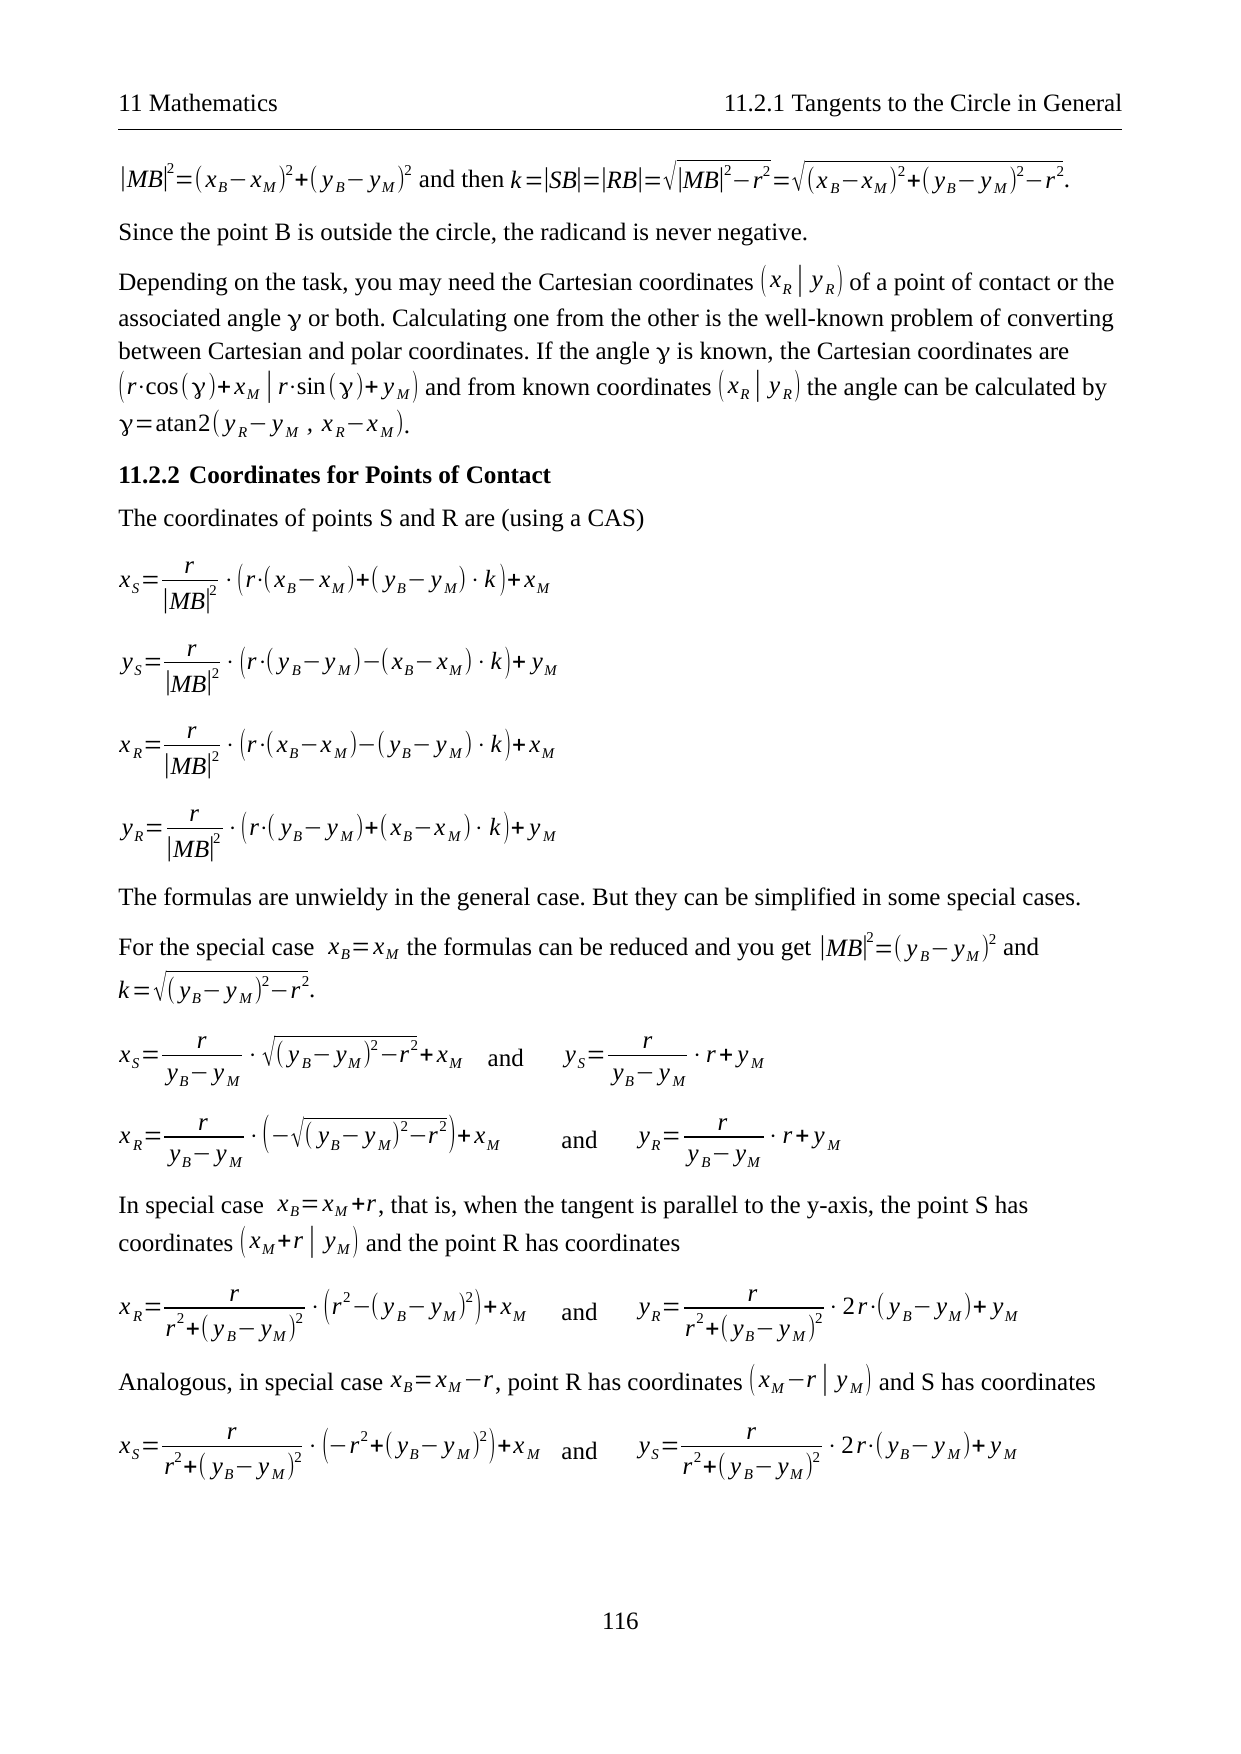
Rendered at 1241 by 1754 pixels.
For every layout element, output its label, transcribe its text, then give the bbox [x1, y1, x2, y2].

text and then . [118, 159, 1122, 198]
text and [118, 1026, 1122, 1089]
text and [118, 1278, 1122, 1345]
subtitle Coordinates for Points of Contact [118, 459, 1122, 488]
text and [118, 1417, 1122, 1483]
text The coordinates of points S and R are (using a CAS) [118, 503, 1122, 532]
text Depending on the task, you may need the Cartesian coordinates of a point of contact or the associated angle γ or both. Calculating one from the other is the well-known problem of converting between Cartesian and polar coordinates. If the angle γ is known, the Cartesian coordinates are and from known coordinates the angle can be calculated by . [118, 264, 1122, 441]
text In special case , that is, when the tangent is parallel to the y-axis, the point S has coordinates and the point R has coordinates [118, 1189, 1122, 1260]
text The formulas are unwieldy in the general case. But they can be simplified in some special cases. [118, 882, 1122, 910]
text and [118, 1108, 1122, 1170]
text Analogous, in special case , point R has coordinates and S has coordinates [118, 1364, 1122, 1398]
text For the special case the formulas can be reduced and you get and . [118, 929, 1122, 1007]
text Since the point B is outside the circle, the radicand is never negative. [118, 217, 1122, 245]
